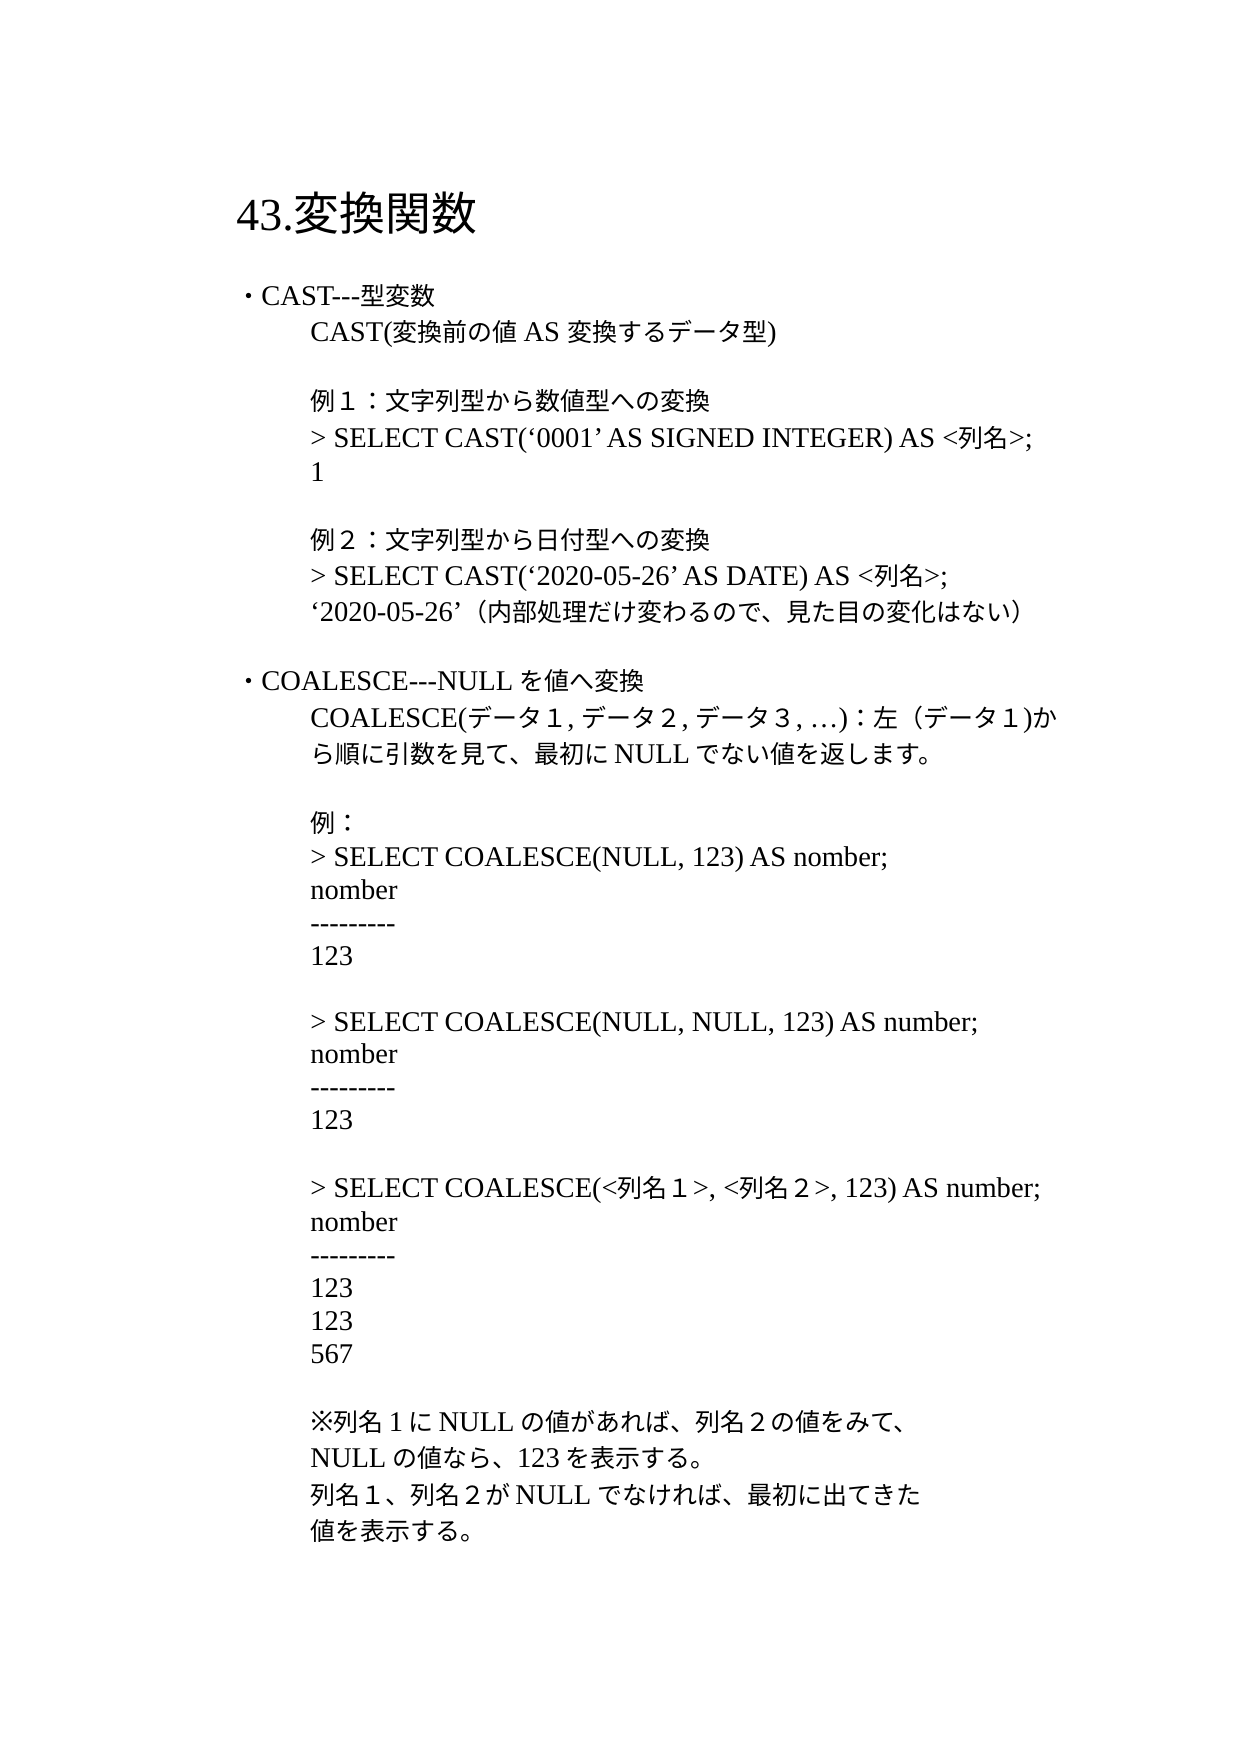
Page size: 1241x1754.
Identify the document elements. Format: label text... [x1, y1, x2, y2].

text nomber [236, 1205, 1063, 1238]
text CAST(変換前の値 AS 変換するデータ型) [236, 313, 1063, 349]
text NULLの値なら、123を表示する。 [236, 1439, 1063, 1475]
text 123 [236, 1103, 1063, 1136]
text 例２：文字列型から日付型への変換 [236, 520, 1063, 556]
text 123 [236, 938, 1063, 971]
text COALESCE(データ１, データ２, データ３, …)：左（データ１)か ら順に引数を見て、最初にNULLでない値を返します。 [236, 698, 1063, 771]
text --------- [236, 1238, 1063, 1271]
text 1 [236, 454, 1063, 487]
text 値を表示する。 [236, 1511, 1063, 1548]
text --------- [236, 906, 1063, 938]
text > SELECT CAST(‘2020-05-26’ AS DATE) AS <列名>; [236, 556, 1063, 593]
text ※列名1にNULLの値があれば、列名２の値をみて、 [236, 1403, 1063, 1439]
text nomber [236, 873, 1063, 906]
text --------- [236, 1070, 1063, 1103]
text > SELECT COALESCE(<列名１>, <列名２>, 123) AS number; [236, 1169, 1063, 1205]
text > SELECT COALESCE(NULL, 123) AS nomber; [236, 840, 1063, 873]
text 43.変換関数 [236, 177, 1063, 243]
text nomber [236, 1037, 1063, 1070]
text ・COALESCE---NULLを値へ変換 [236, 662, 1063, 698]
text 列名１、列名２がNULLでなければ、最初に出てきた [236, 1475, 1063, 1511]
text ‘2020-05-26’（内部処理だけ変わるので、見た目の変化はない） [236, 593, 1063, 629]
text 123 [236, 1304, 1063, 1337]
text 例： [236, 803, 1063, 840]
text ・CAST---型変数 [236, 276, 1063, 313]
text > SELECT CAST(‘0001’ AS SIGNED INTEGER) AS <列名>; [236, 418, 1063, 454]
text 123 [236, 1271, 1063, 1304]
text 例１：文字列型から数値型への変換 [236, 382, 1063, 418]
text 567 [236, 1337, 1063, 1370]
text > SELECT COALESCE(NULL, NULL, 123) AS number; [236, 1004, 1063, 1037]
